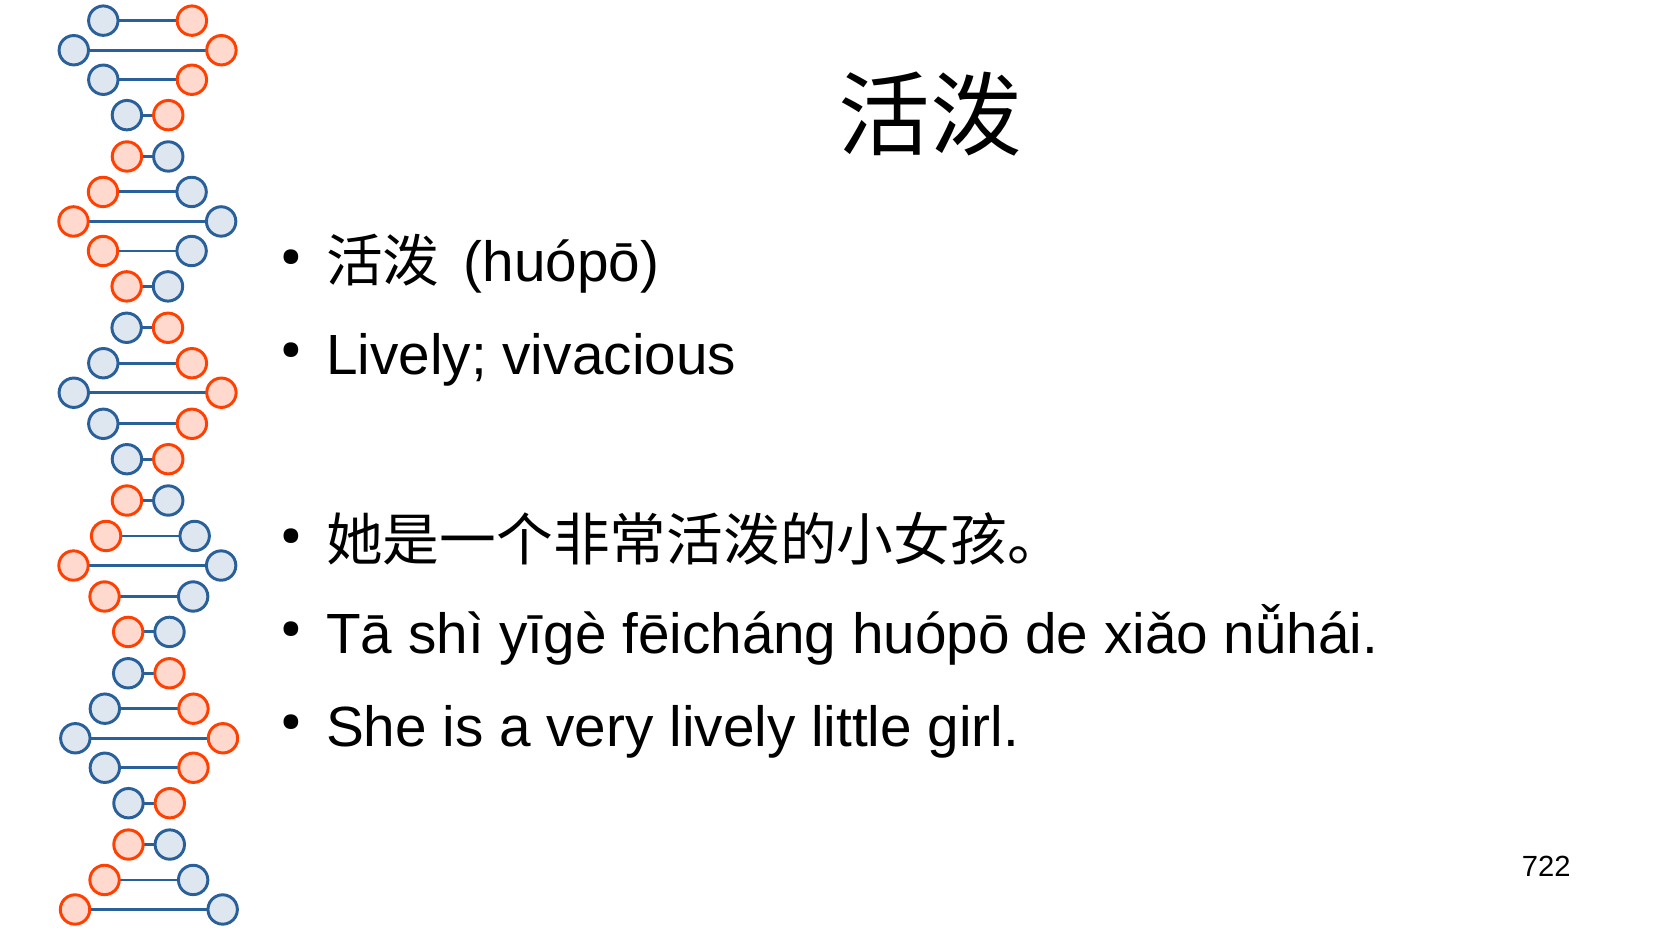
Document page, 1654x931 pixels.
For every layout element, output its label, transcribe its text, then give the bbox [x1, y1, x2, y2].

list 活泼 (huópō) Lively; vivacious 她是一个非常活泼的小女孩。 Tā shì yīgè fēicháng huópō de xiǎo nǚhái. She is a very lively little girl. [265, 224, 1595, 764]
title 活泼 [265, 35, 1595, 189]
